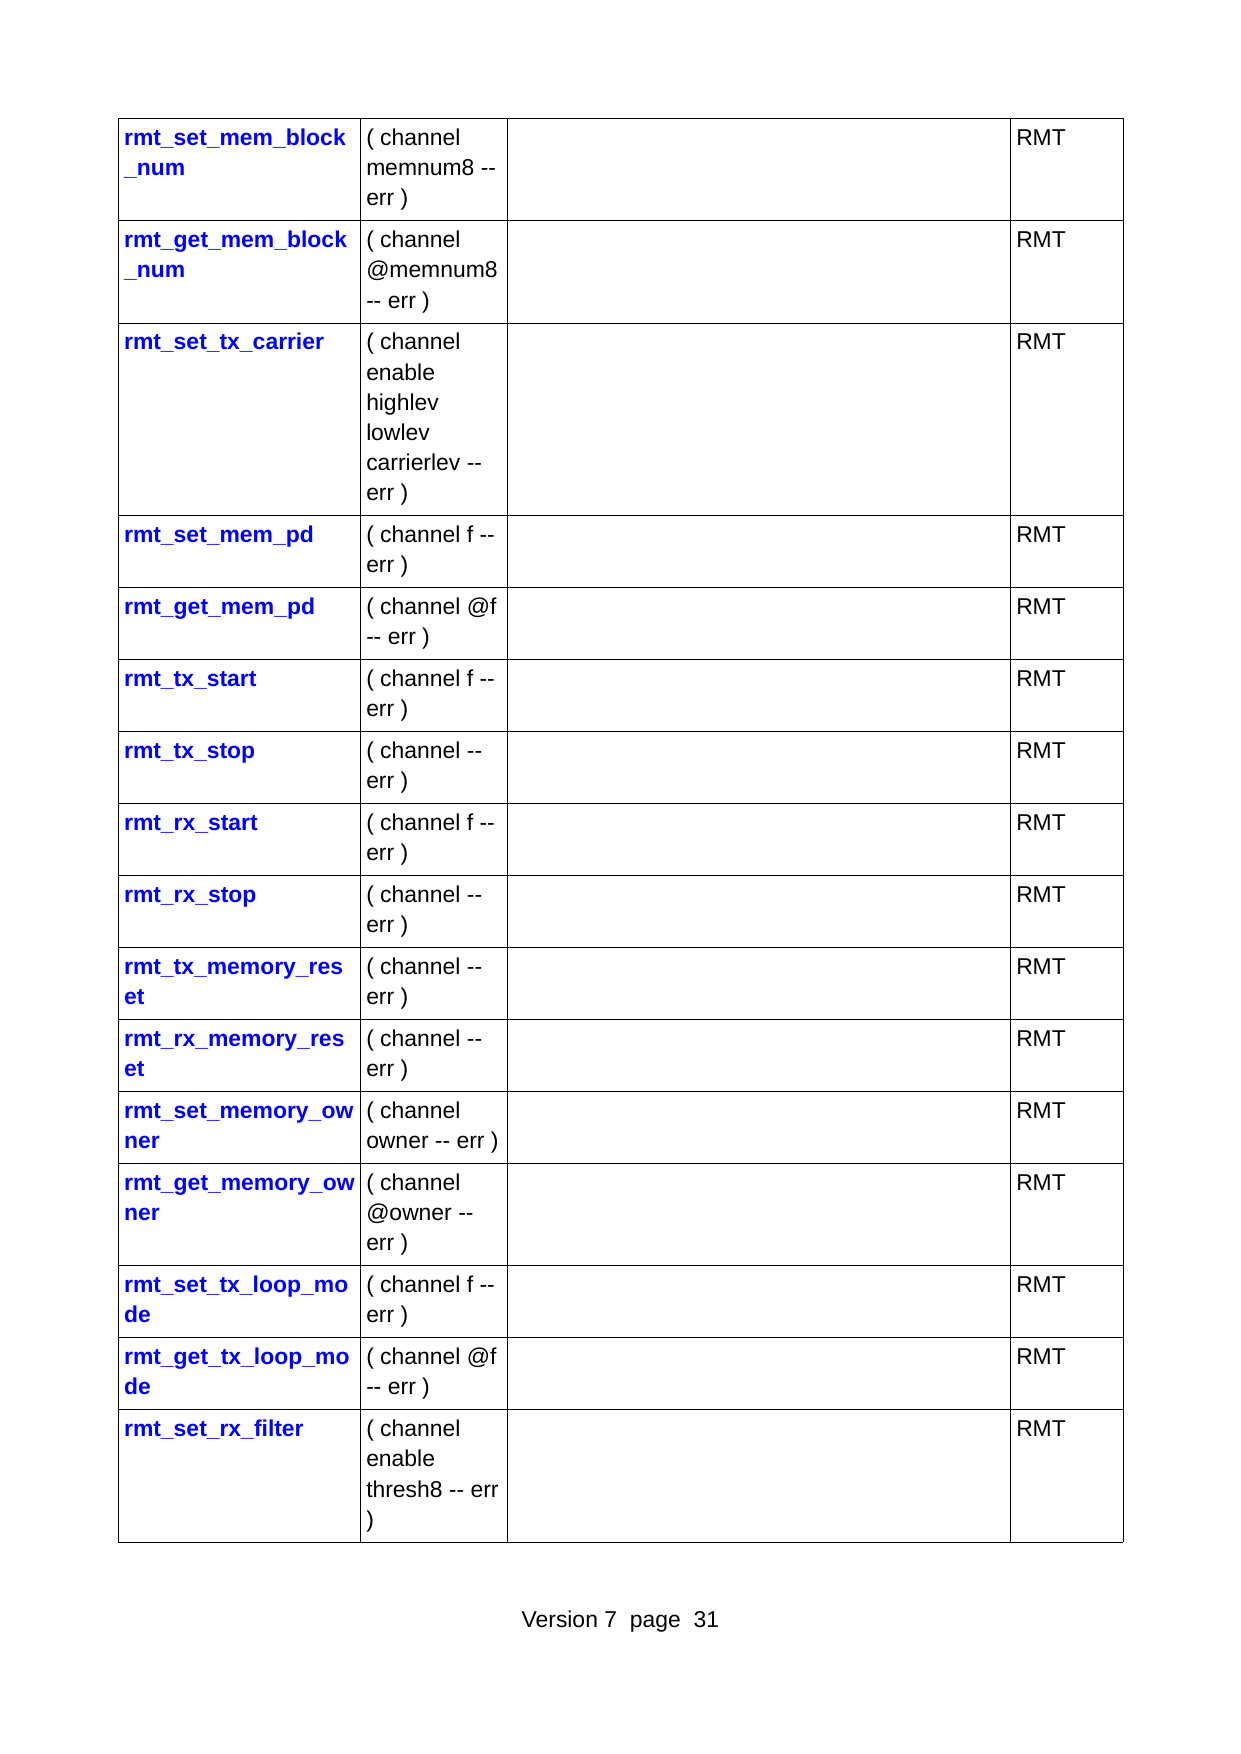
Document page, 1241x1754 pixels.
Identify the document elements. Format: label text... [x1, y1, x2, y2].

table_cell [508, 1092, 1010, 1163]
table_cell ( channel -- err ) [361, 732, 507, 803]
table_cell [508, 1266, 1010, 1337]
table_cell ( channel enable highlev lowlev carrierlev -- err ) [361, 324, 507, 515]
table_cell RMT [1011, 804, 1123, 875]
table_cell rmt_set_tx_carrier [119, 324, 360, 515]
table_cell RMT [1011, 1266, 1123, 1337]
table_cell ( channel f -- err ) [361, 804, 507, 875]
table_cell rmt_tx_memory_reset [119, 948, 360, 1019]
table_cell ( channel @owner -- err ) [361, 1164, 507, 1265]
table_cell RMT [1011, 1164, 1123, 1265]
table_cell RMT [1011, 119, 1123, 220]
table_cell RMT [1011, 948, 1123, 1019]
table_cell rmt_get_mem_pd [119, 588, 360, 659]
table_cell [508, 948, 1010, 1019]
table_cell [508, 1164, 1010, 1265]
table_cell RMT [1011, 516, 1123, 587]
table_cell rmt_set_tx_loop_mode [119, 1266, 360, 1337]
table_cell RMT [1011, 876, 1123, 947]
table_cell ( channel f -- err ) [361, 660, 507, 731]
table_cell rmt_set_rx_filter [119, 1410, 360, 1542]
table_cell RMT [1011, 732, 1123, 803]
table_cell [508, 1410, 1010, 1542]
table_cell ( channel -- err ) [361, 948, 507, 1019]
table_cell rmt_tx_stop [119, 732, 360, 803]
table_cell rmt_rx_stop [119, 876, 360, 947]
table_cell [508, 876, 1010, 947]
table_cell rmt_rx_start [119, 804, 360, 875]
table_cell rmt_set_memory_owner [119, 1092, 360, 1163]
table_cell rmt_rx_memory_reset [119, 1020, 360, 1091]
table_cell rmt_get_mem_block_num [119, 221, 360, 322]
table_cell [508, 732, 1010, 803]
table_cell ( channel @memnum8 -- err ) [361, 221, 507, 322]
table_cell ( channel enable thresh8 -- err ) [361, 1410, 507, 1542]
table_cell ( channel -- err ) [361, 876, 507, 947]
table_cell rmt_get_memory_owner [119, 1164, 360, 1265]
table_cell RMT [1011, 1410, 1123, 1542]
table_cell [508, 1338, 1010, 1409]
table_cell RMT [1011, 1338, 1123, 1409]
table_cell rmt_get_tx_loop_mode [119, 1338, 360, 1409]
table_cell ( channel f -- err ) [361, 516, 507, 587]
table_cell [508, 324, 1010, 515]
table_cell RMT [1011, 324, 1123, 515]
table_cell ( channel -- err ) [361, 1020, 507, 1091]
table_cell RMT [1011, 588, 1123, 659]
table_cell RMT [1011, 221, 1123, 322]
table_cell rmt_set_mem_block_num [119, 119, 360, 220]
table_cell ( channel owner -- err ) [361, 1092, 507, 1163]
table_cell [508, 1020, 1010, 1091]
table_cell [508, 588, 1010, 659]
table_cell RMT [1011, 1020, 1123, 1091]
table_cell ( channel f -- err ) [361, 1266, 507, 1337]
table_cell RMT [1011, 1092, 1123, 1163]
table_cell ( channel @f -- err ) [361, 588, 507, 659]
table_cell ( channel memnum8 -- err ) [361, 119, 507, 220]
table_cell [508, 660, 1010, 731]
table_cell [508, 119, 1010, 220]
table_cell [508, 804, 1010, 875]
table_cell rmt_tx_start [119, 660, 360, 731]
table_cell [508, 221, 1010, 322]
table_cell [508, 516, 1010, 587]
table_cell ( channel @f -- err ) [361, 1338, 507, 1409]
table_cell rmt_set_mem_pd [119, 516, 360, 587]
table_cell RMT [1011, 660, 1123, 731]
